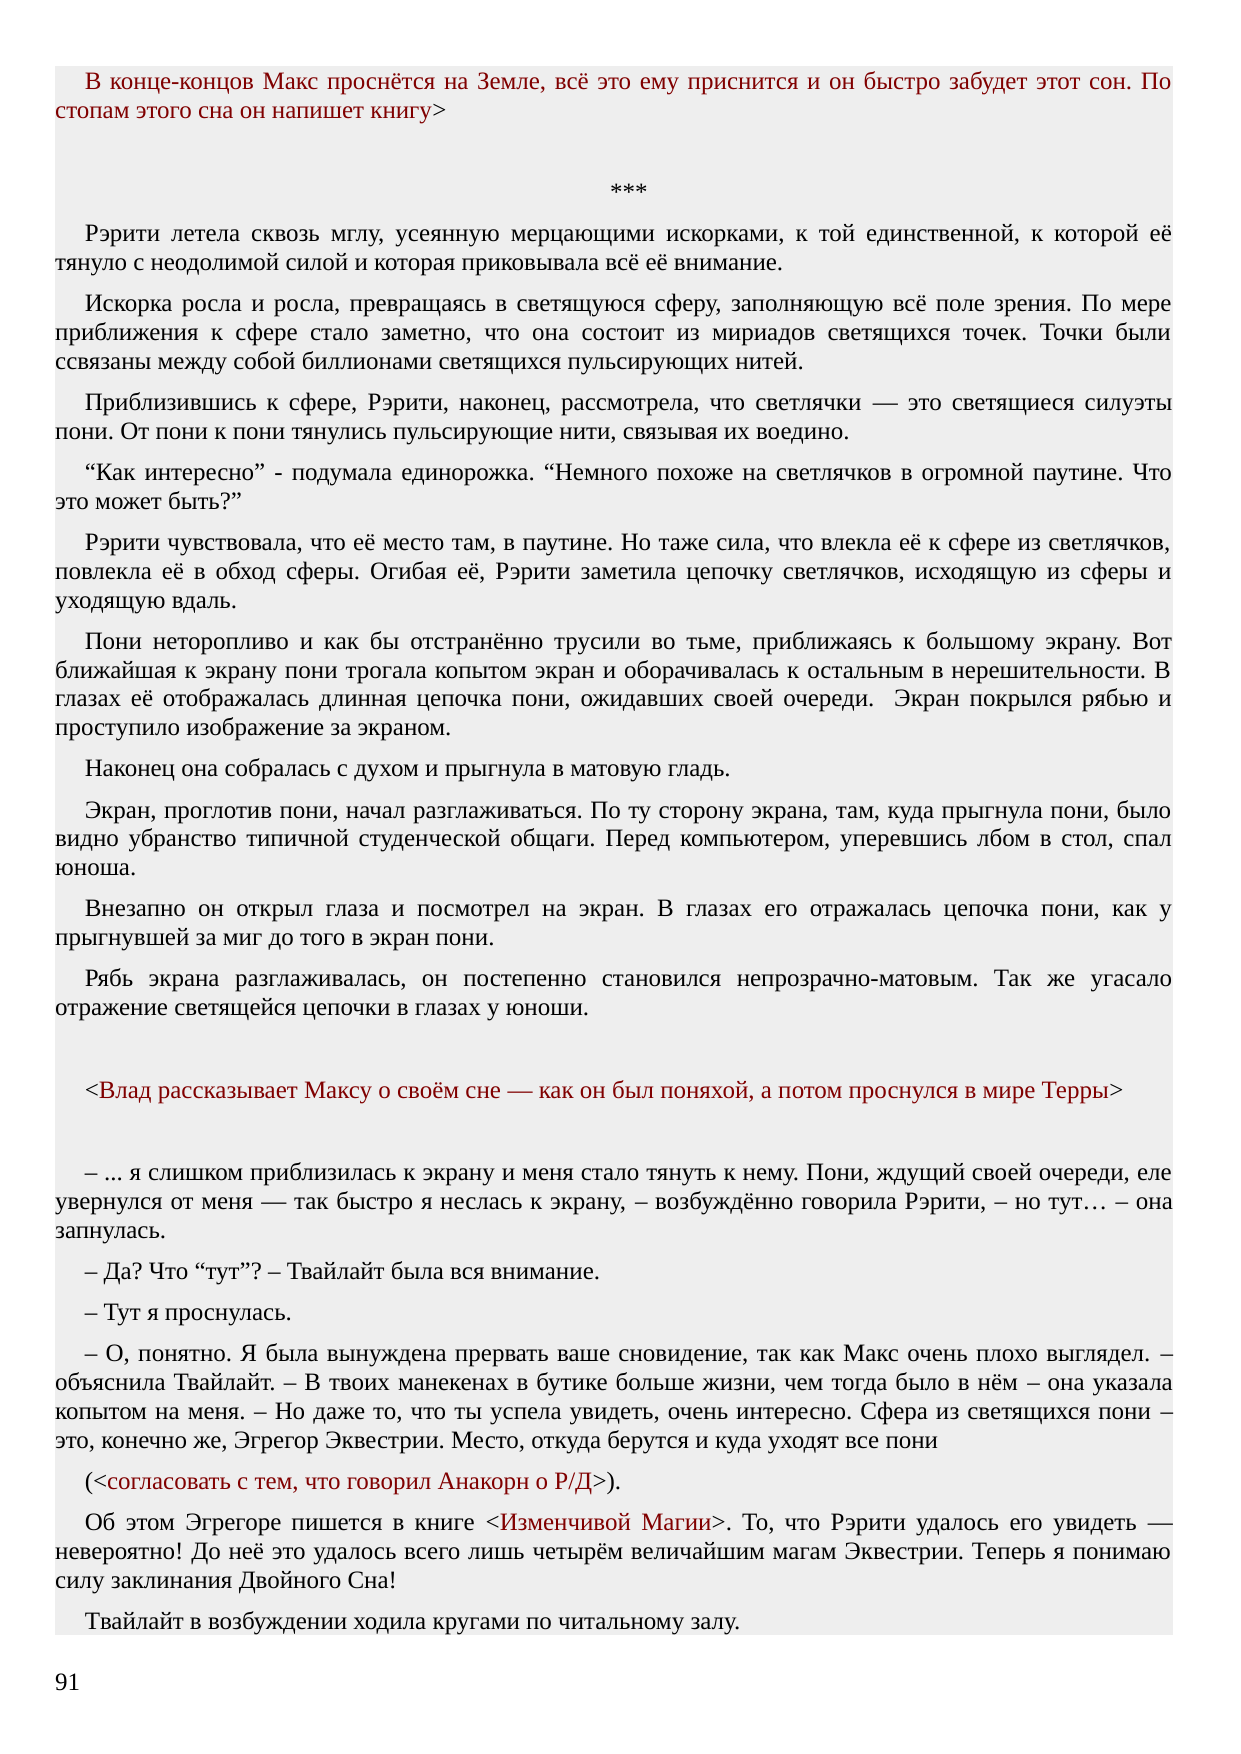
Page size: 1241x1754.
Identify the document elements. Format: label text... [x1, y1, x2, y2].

text Об этом Эгрегоре пишется в книге <Изменчивой Магии>. То, что Рэрити удалось его увидеть — невероятно! До неё это удалось всего лишь четырём величайшим магам Эквестрии. Теперь я понимаю силу заклинания Двойного Сна! [55, 1507, 1173, 1593]
text – О, понятно. Я была вынуждена прервать ваше сновидение, так как Макс очень плохо выглядел. – объяснила Твайлайт. – В твоих манекенах в бутике больше жизни, чем тогда было в нём – она указала копытом на меня. – Но даже то, что ты успела увидеть, очень интересно. Сфера из светящихся пони – это, конечно же, Эгрегор Эквестрии. Место, откуда берутся и куда уходят все пони [55, 1338, 1173, 1453]
text “Как интересно” - подумала единорожка. “Немного похоже на светлячков в огромной паутине. Что это может быть?” [55, 457, 1173, 515]
text (<согласовать с тем, что говорил Анакорн о Р/Д>). [55, 1466, 1173, 1495]
text – Тут я проснулась. [55, 1297, 1173, 1326]
text – Да? Что “тут”? – Твайлайт была вся внимание. [55, 1256, 1173, 1285]
text Искорка росла и росла, превращаясь в светящуюся сферу, заполняющую всё поле зрения. По мере приближения к сфере стало заметно, что она состоит из мириадов светящихся точек. Точки были ссвязаны между собой биллионами светящихся пульсирующих нитей. [55, 288, 1173, 375]
text Наконец она собралась с духом и прыгнула в матовую гладь. [55, 753, 1173, 782]
text Рэрити летела сквозь мглу, усеянную мерцающими искорками, к той единственной, к которой её тянуло с неодолимой силой и которая приковывала всё её внимание. [55, 218, 1173, 276]
text Пони неторопливо и как бы отстранённо трусили во тьме, приближаясь к большому экрану. Вот ближайшая к экрану пони трогала копытом экран и оборачивалась к остальным в нерешительности. В глазах её отображалась длинная цепочка пони, ожидавших своей очереди. Экран покрылся рябью и проступило изображение за экраном. [55, 626, 1173, 741]
text <Влад рассказывает Максу о своём сне — как он был поняхой, а потом проснулся в мире Терры> [55, 1075, 1173, 1103]
text Приблизившись к сфере, Рэрити, наконец, рассмотрела, что светлячки — это светящиеся силуэты пони. От пони к пони тянулись пульсирующие нити, связывая их воедино. [55, 387, 1173, 445]
text Рэрити чувствовала, что её место там, в паутине. Но таже сила, что влекла её к сфере из светлячков, повлекла её в обход сферы. Огибая её, Рэрити заметила цепочку светлячков, исходящую из сферы и уходящую вдаль. [55, 527, 1173, 613]
text *** [55, 177, 1173, 206]
text В конце-концов Макс проснётся на Земле, всё это ему приснится и он быстро забудет этот сон. По стопам этого сна он напишет книгу> [55, 66, 1173, 123]
text Рябь экрана разглаживалась, он постепенно становился непрозрачно-матовым. Так же угасало отражение светящейся цепочки в глазах у юноши. [55, 963, 1173, 1021]
text Внезапно он открыл глаза и посмотрел на экран. В глазах его отражалась цепочка пони, как у прыгнувшей за миг до того в экран пони. [55, 893, 1173, 951]
text Экран, проглотив пони, начал разглаживаться. По ту сторону экрана, там, куда прыгнула пони, было видно убранство типичной студенческой общаги. Перед компьютером, уперевшись лбом в стол, спал юноша. [55, 795, 1173, 881]
text – ... я слишком приблизилась к экрану и меня стало тянуть к нему. Пони, ждущий своей очереди, еле увернулся от меня — так быстро я неслась к экрану, – возбуждённо говорила Рэрити, – но тут… – она запнулась. [55, 1157, 1173, 1243]
text Твайлайт в возбуждении ходила кругами по читальному залу. [55, 1606, 1173, 1635]
